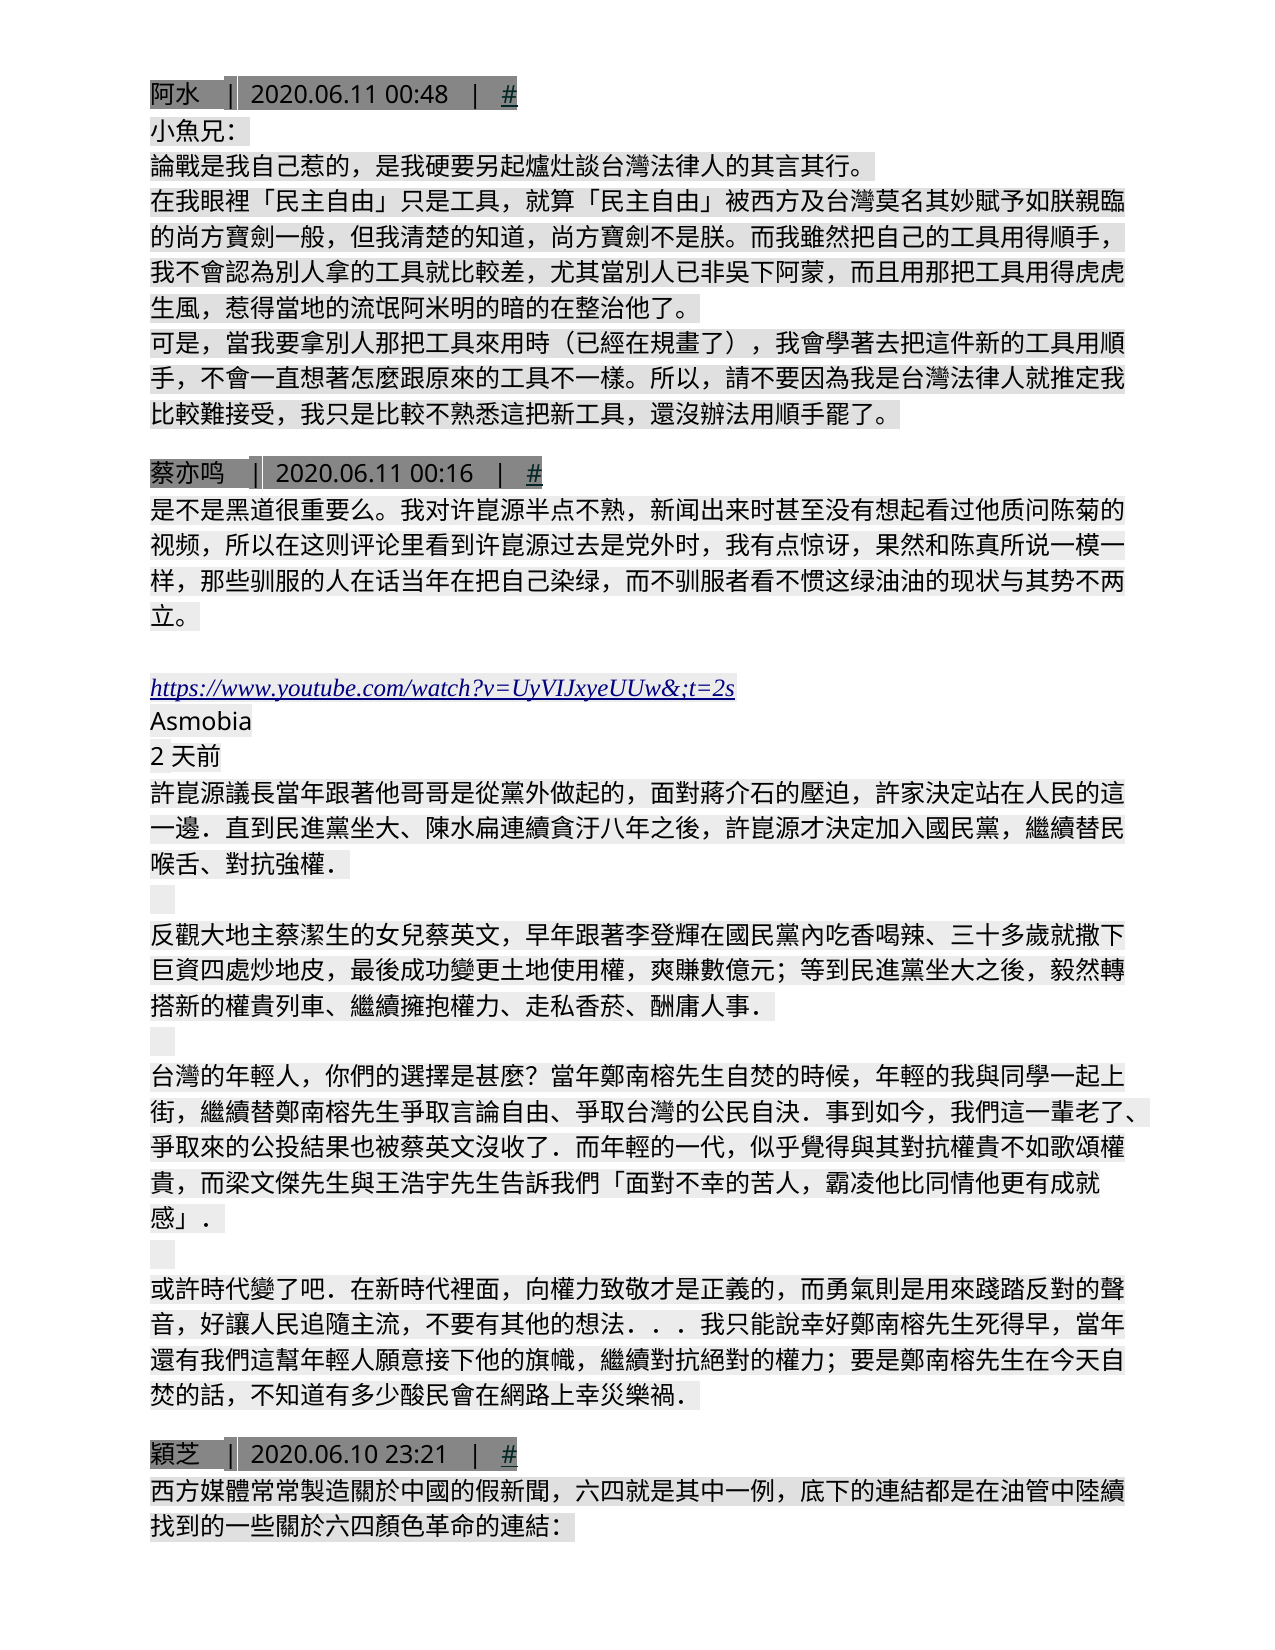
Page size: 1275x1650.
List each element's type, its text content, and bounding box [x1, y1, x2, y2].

text 穎芝 | 2020.06.10 23:21 | # [150, 1435, 1125, 1471]
text 是不是黑道很重要么。我对许崑源半点不熟，新闻出来时甚至没有想起看过他质问陈菊的视频，所以在这则评论里看到许崑源过去是党外时，我有点惊讶，果然和陈真所说一模一样，那些驯服的人在话当年在把自己染绿，而不驯服者看不惯这绿油油的现状与其势不两立。 https://www.youtube.com/watch?v=UyVIJxyeUUw&;t=2s Asmobia 2 天前 許崑源議長當年跟著他哥哥是從黨外做起的，面對蔣介石的壓迫，許家決定站在人民的這一邊．直到民進黨坐大、陳水扁連續貪汙八年之後，許崑源才決定加入國民黨，繼續替民喉舌、對抗強權． 反觀大地主蔡潔生的女兒蔡英文，早年跟著李登輝在國民黨內吃香喝辣、三十多歲就撒下巨資四處炒地皮，最後成功變更土地使用權，爽賺數億元；等到民進黨坐大之後，毅然轉搭新的權貴列車、繼續擁抱權力、走私香菸、酬庸人事． 台灣的年輕人，你們的選擇是甚麼？當年鄭南榕先生自焚的時候，年輕的我與同學一起上街，繼續替鄭南榕先生爭取言論自由、爭取台灣的公民自決．事到如今，我們這一輩老了、爭取來的公投結果也被蔡英文沒收了．而年輕的一代，似乎覺得與其對抗權貴不如歌頌權貴，而梁文傑先生與王浩宇先生告訴我們「面對不幸的苦人，霸凌他比同情他更有成就感」． 或許時代變了吧．在新時代裡面，向權力致敬才是正義的，而勇氣則是用來踐踏反對的聲音，好讓人民追隨主流，不要有其他的想法．．．我只能說幸好鄭南榕先生死得早，當年還有我們這幫年輕人願意接下他的旗幟，繼續對抗絕對的權力；要是鄭南榕先生在今天自焚的話，不知道有多少酸民會在網路上幸災樂禍． [150, 489, 1125, 1410]
text 西方媒體常常製造關於中國的假新聞，六四就是其中一例，底下的連結都是在油管中陸續找到的一些關於六四顏色革命的連結： [150, 1471, 1125, 1542]
text 小魚兄： 論戰是我自己惹的，是我硬要另起爐灶談台灣法律人的其言其行。 在我眼裡「民主自由」只是工具，就算「民主自由」被西方及台灣莫名其妙賦予如朕親臨的尚方寶劍一般，但我清楚的知道，尚方寶劍不是朕。而我雖然把自己的工具用得順手，我不會認為別人拿的工具就比較差，尤其當別人已非吳下阿蒙，而且用那把工具用得虎虎生風，惹得當地的流氓阿米明的暗的在整治他了。 可是，當我要拿別人那把工具來用時（已經在規畫了），我會學著去把這件新的工具用順手，不會一直想著怎麼跟原來的工具不一樣。所以，請不要因為我是台灣法律人就推定我比較難接受，我只是比較不熟悉這把新工具，還沒辦法用順手罷了。 [150, 110, 1125, 429]
text 阿水 | 2020.06.11 00:48 | # [150, 75, 1125, 110]
text 蔡亦鸣 | 2020.06.11 00:16 | # [150, 454, 1125, 489]
